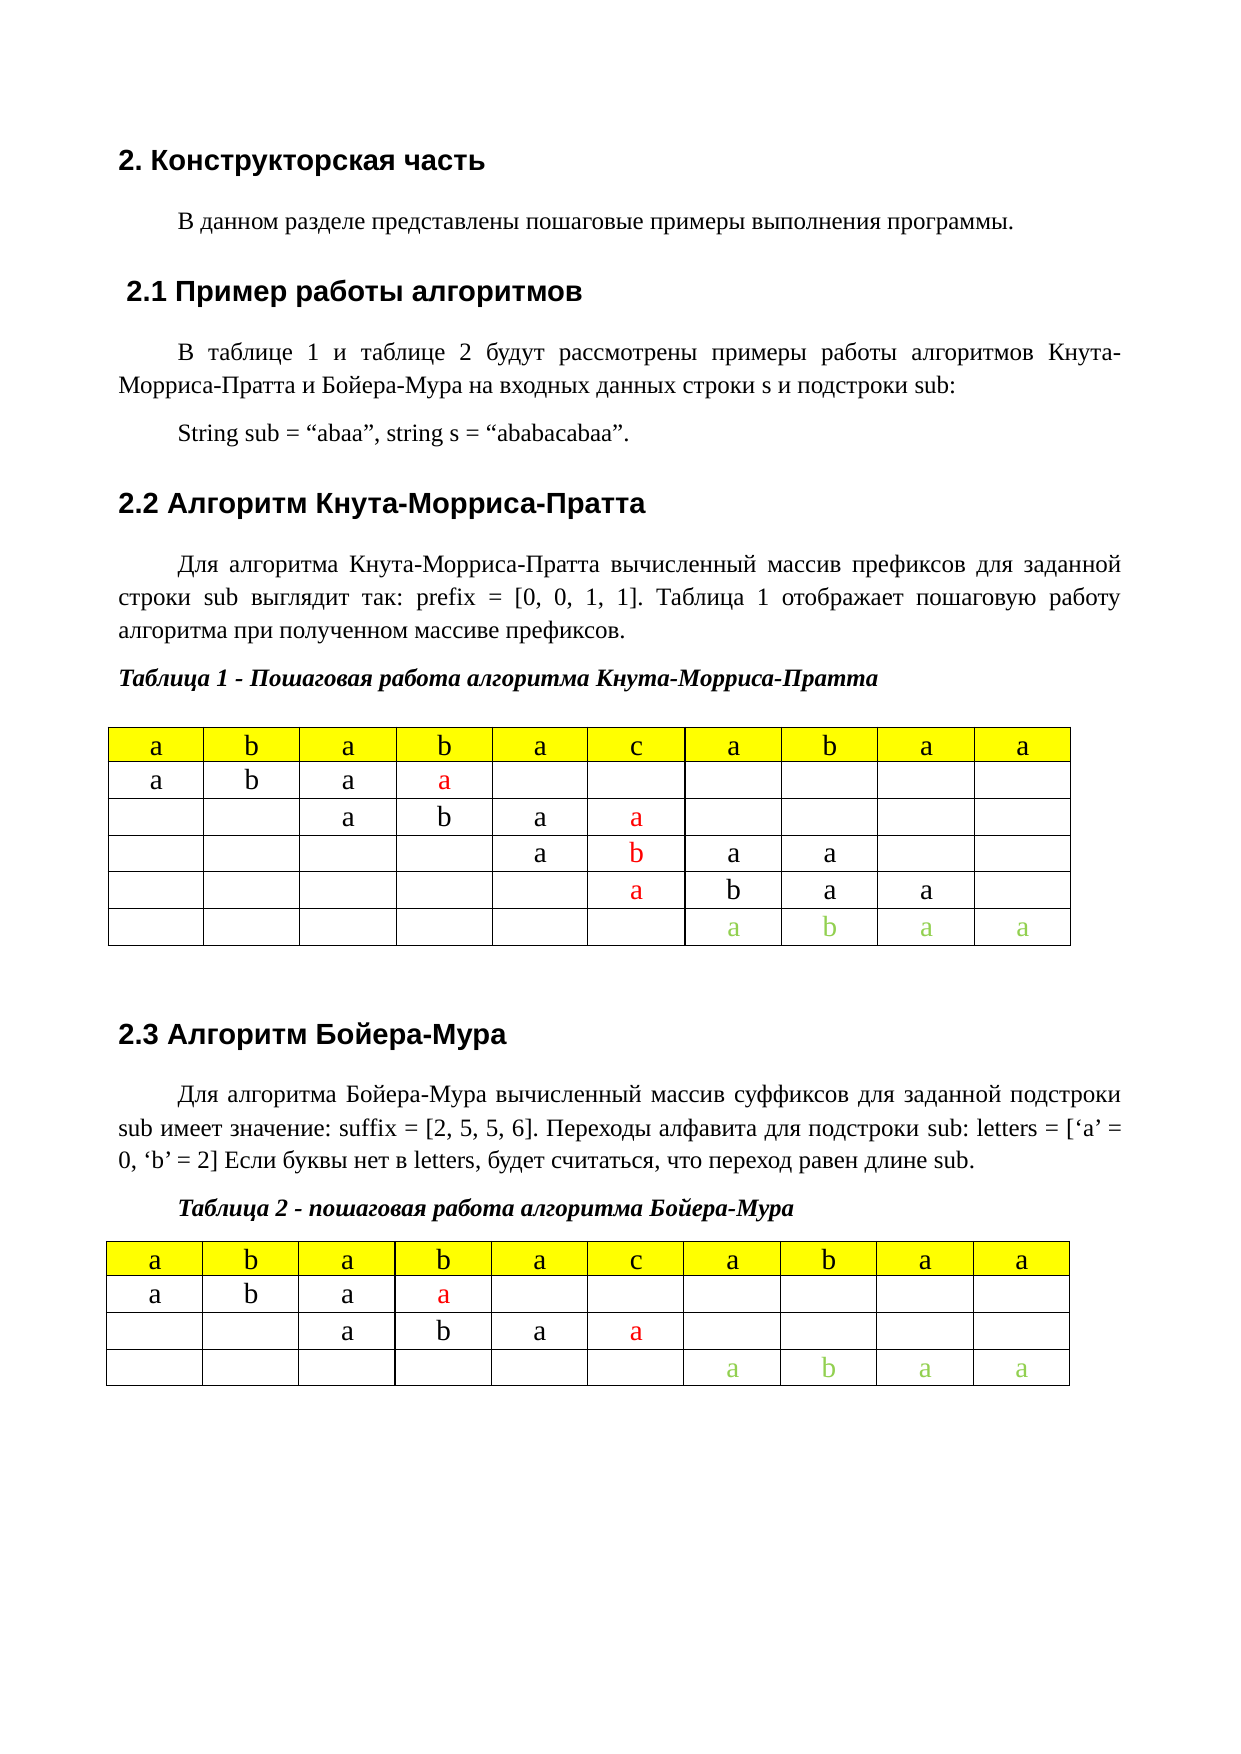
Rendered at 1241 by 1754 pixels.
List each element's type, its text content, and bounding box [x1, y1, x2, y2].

table_cell [877, 1276, 973, 1312]
table_cell [975, 872, 1070, 908]
table_cell [588, 762, 684, 798]
table_header b [396, 1242, 491, 1275]
table_cell [204, 799, 299, 834]
table_header a [975, 728, 1070, 761]
table_header a [492, 1242, 587, 1275]
table_header a [686, 728, 781, 761]
table_cell [781, 1276, 876, 1312]
table_cell [588, 1276, 683, 1312]
table_cell a [975, 909, 1070, 944]
table_cell a [588, 872, 684, 908]
table_cell [974, 1313, 1069, 1349]
table_cell [109, 909, 203, 944]
text Для алгоритма Бойера-Мура вычисленный массив суффиксов для заданной подстроки sub имеет значение: suffix = [2, 5, 5, 6]. Переходы алфавита для подстроки sub: letters = [‘a’ = 0, ‘b’ = 2] Если буквы нет в letters, будет считаться, что переход равен длине sub. [118, 1079, 1122, 1174]
table_cell [975, 836, 1070, 871]
table_cell a [397, 762, 492, 798]
table_cell a [588, 1313, 683, 1349]
table_cell a [686, 909, 781, 944]
table_cell a [299, 1276, 394, 1312]
table_cell [203, 1313, 298, 1349]
table_cell [781, 1313, 876, 1349]
table_cell a [493, 799, 587, 834]
table_cell b [204, 762, 299, 798]
subtitle 2.1 Пример работы алгоритмов [118, 274, 1122, 308]
text Таблица 1 - Пошаговая работа алгоритма Кнута-Морриса-Пратта [118, 663, 1122, 691]
table_cell a [782, 872, 877, 908]
table_cell b [397, 799, 492, 834]
table_cell [493, 909, 587, 944]
table_cell [397, 909, 492, 944]
table_cell a [684, 1350, 780, 1385]
table_cell [492, 1276, 587, 1312]
text String sub = “abaa”, string s = “ababacabaa”. [118, 418, 1122, 447]
text Таблица 2 - пошаговая работа алгоритма Бойера-Мура [118, 1193, 1122, 1222]
table_cell [588, 909, 684, 944]
table_cell a [300, 799, 396, 834]
table_cell b [203, 1276, 298, 1312]
table_cell [204, 909, 299, 944]
table_header b [781, 1242, 876, 1275]
text В таблице 1 и таблице 2 будут рассмотрены примеры работы алгоритмов Кнута-Морриса-Пратта и Бойера-Мура на входных данных строки s и подстроки sub: [118, 337, 1122, 399]
table_header a [300, 728, 396, 761]
table_cell [493, 762, 587, 798]
table_cell [300, 836, 396, 871]
table_header c [588, 728, 684, 761]
table_cell a [878, 872, 974, 908]
table_cell a [974, 1350, 1069, 1385]
subtitle 2.3 Алгоритм Бойера-Мура [118, 1017, 1122, 1050]
table_header c [588, 1242, 683, 1275]
table_cell [107, 1313, 202, 1349]
table_cell [975, 799, 1070, 834]
table_cell [109, 836, 203, 871]
table_cell [109, 872, 203, 908]
table_cell [204, 836, 299, 871]
table_cell a [109, 762, 203, 798]
table_header a [109, 728, 203, 761]
table_cell [782, 799, 877, 834]
table_cell [300, 909, 396, 944]
table_header b [782, 728, 877, 761]
table_cell a [493, 836, 587, 871]
table_cell [492, 1350, 587, 1385]
table_cell a [299, 1313, 394, 1349]
table_cell [684, 1313, 780, 1349]
table_cell [686, 799, 781, 834]
table_cell b [782, 909, 877, 944]
table_cell [974, 1276, 1069, 1312]
table_header b [203, 1242, 298, 1275]
table_header b [204, 728, 299, 761]
table_cell [493, 872, 587, 908]
table_cell [878, 762, 974, 798]
table_cell [684, 1276, 780, 1312]
table_cell a [686, 836, 781, 871]
table_cell [782, 762, 877, 798]
table_cell a [588, 799, 684, 834]
table_header a [877, 1242, 973, 1275]
table_cell [300, 872, 396, 908]
table_cell [397, 836, 492, 871]
table_cell b [588, 836, 684, 871]
text В данном разделе представлены пошаговые примеры выполнения программы. [118, 206, 1122, 235]
table_cell a [878, 909, 974, 944]
table_cell [396, 1350, 491, 1385]
table_cell a [782, 836, 877, 871]
table_header b [397, 728, 492, 761]
table_cell [299, 1350, 394, 1385]
table_cell [397, 872, 492, 908]
table_cell [109, 799, 203, 834]
table_cell [204, 872, 299, 908]
text Для алгоритма Кнута-Морриса-Пратта вычисленный массив префиксов для заданной строки sub выглядит так: prefix = [0, 0, 1, 1]. Таблица 1 отображает пошаговую работу алгоритма при полученном массиве префиксов. [118, 549, 1122, 644]
subtitle 2. Конструкторская часть [118, 143, 1122, 177]
table_cell [107, 1350, 202, 1385]
table_cell a [492, 1313, 587, 1349]
table_cell b [781, 1350, 876, 1385]
table_cell a [396, 1276, 491, 1312]
table_header a [493, 728, 587, 761]
table_header a [878, 728, 974, 761]
table_cell [686, 762, 781, 798]
table_header a [299, 1242, 394, 1275]
table_cell b [686, 872, 781, 908]
table_header a [974, 1242, 1069, 1275]
subtitle 2.2 Алгоритм Кнута-Морриса-Пратта [118, 486, 1122, 520]
table_cell b [396, 1313, 491, 1349]
table_header a [107, 1242, 202, 1275]
table_cell [975, 762, 1070, 798]
table_cell a [300, 762, 396, 798]
table_cell [877, 1313, 973, 1349]
table_cell [588, 1350, 683, 1385]
table_cell a [107, 1276, 202, 1312]
table_cell [203, 1350, 298, 1385]
table_cell [878, 836, 974, 871]
table_header a [684, 1242, 780, 1275]
table_cell a [877, 1350, 973, 1385]
table_cell [878, 799, 974, 834]
